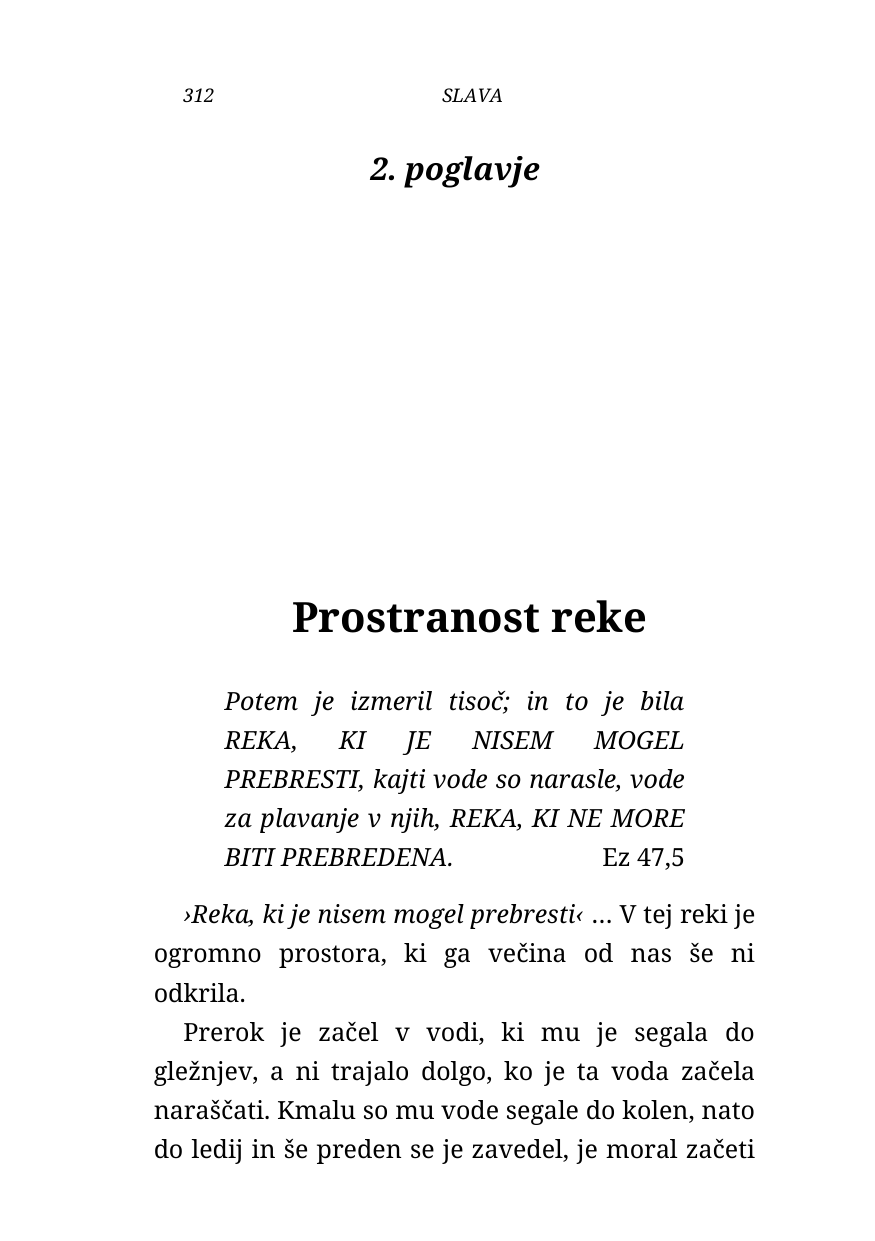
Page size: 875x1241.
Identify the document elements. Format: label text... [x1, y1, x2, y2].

text Prerok je začel v vodi, ki mu je segala do gležnjev, a ni trajalo dolgo, ko je ta voda začela naraščati. Kmalu so mu vode segale do kolen, nato do ledij in še preden se je zavedel, je moral začeti [153, 1014, 756, 1166]
text ›Reka, ki je nisem mogel prebresti‹ … V tej reki je ogromno prostora, ki ga večina od nas še ni odkrila. [153, 897, 756, 1009]
text Potem je izmeril tisoč; in to je bila reka, ki je nisem mogel prebresti, kajti vode so narasle, vode za plavanje v njih, reka, ki ne more biti prebredena. Ez 47,5 [224, 683, 685, 874]
subtitle 2. poglavje [153, 147, 756, 189]
subtitle Prostranost reke [153, 588, 756, 645]
